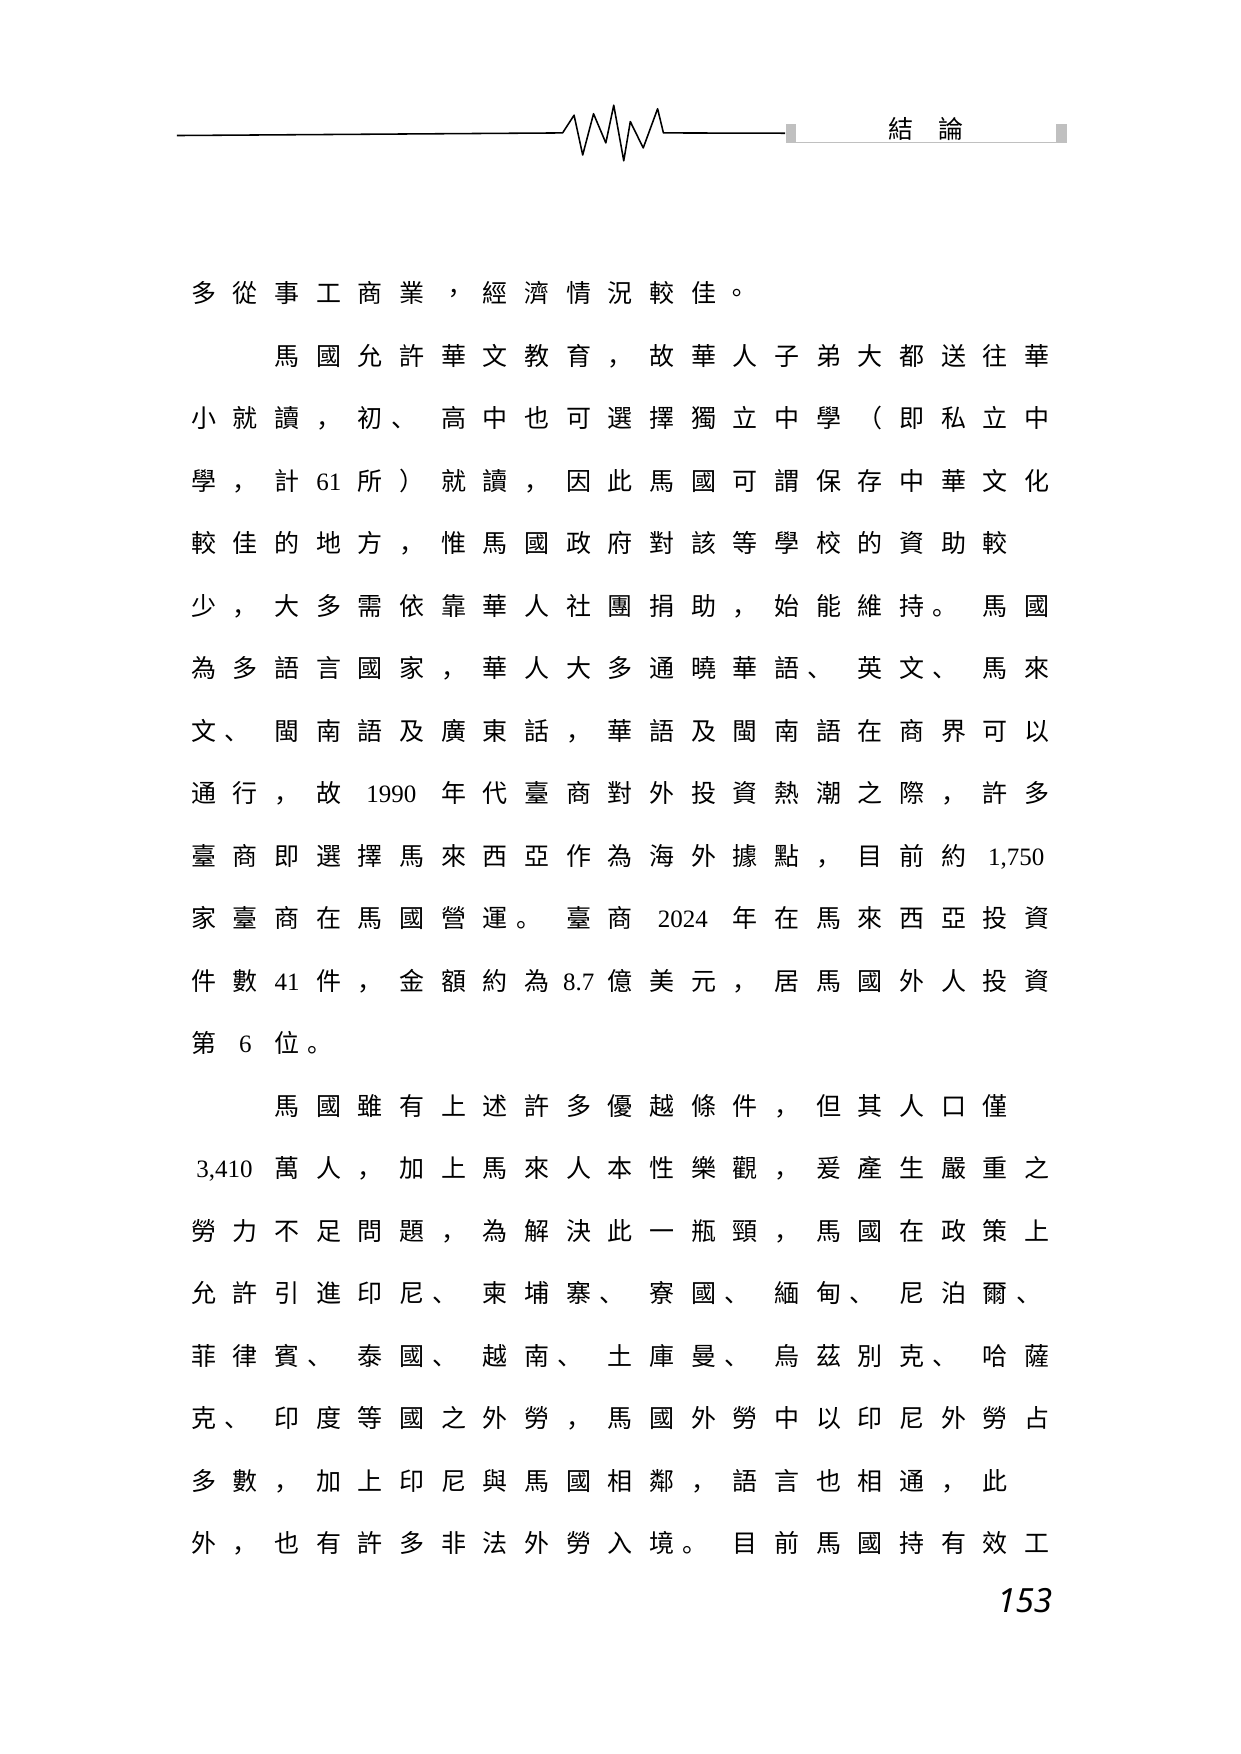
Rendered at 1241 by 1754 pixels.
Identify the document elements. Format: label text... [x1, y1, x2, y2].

text 多從事工商業，經濟情況較佳。 [183, 250, 1058, 313]
text 馬國雖有上述許多優越條件，但其人口僅3,410萬人，加上馬來人本性樂觀，爰產生嚴重之勞力不足問題，為解決此一瓶頸，馬國在政策上允許引進印尼、柬埔寨、寮國、緬甸、尼泊爾、菲律賓、泰國、越南、土庫曼、烏茲別克、哈薩克、印度等國之外勞，馬國外勞中以印尼外勞占多數，加上印尼與馬國相鄰，語言也相通，此外，也有許多非法外勞入境。目前馬國持有效工 [183, 1063, 1058, 1563]
text 馬國允許華文教育，故華人子弟大都送往華小就讀，初、高中也可選擇獨立中學（即私立中學，計61所）就讀，因此馬國可謂保存中華文化較佳的地方，惟馬國政府對該等學校的資助較少，大多需依靠華人社團捐助，始能維持。馬國為多語言國家，華人大多通曉華語、英文、馬來文、閩南語及廣東話，華語及閩南語在商界可以通行，故1990年代臺商對外投資熱潮之際，許多臺商即選擇馬來西亞作為海外據點，目前約1,750家臺商在馬國營運。臺商2024年在馬來西亞投資件數41件，金額約為8.7億美元，居馬國外人投資第6位。 [183, 313, 1058, 1063]
